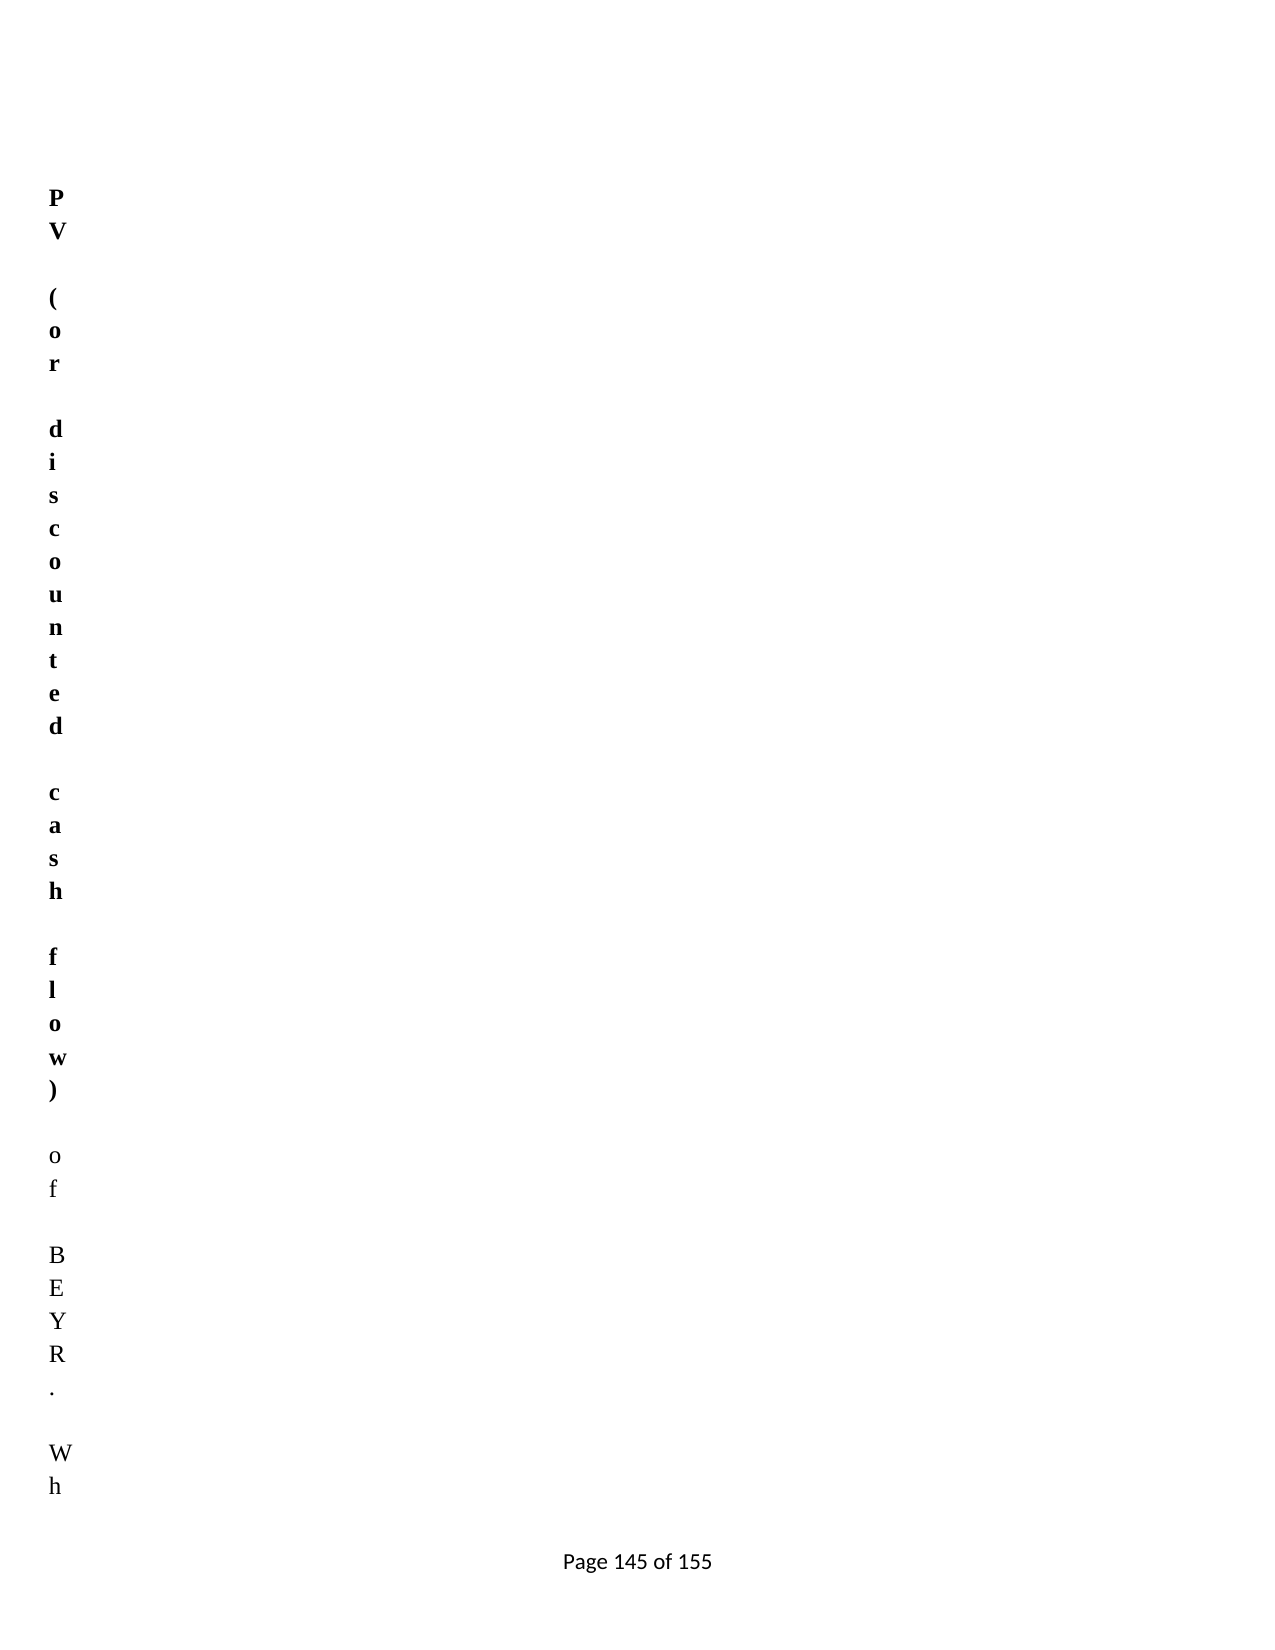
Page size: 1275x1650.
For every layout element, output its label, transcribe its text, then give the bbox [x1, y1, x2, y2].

table_cell [1066, 150, 1275, 1499]
table_cell PV (or discounted cash flow) of BEYR. Wh [38, 150, 294, 1499]
table_cell [551, 150, 808, 1499]
table_cell [809, 150, 1066, 1499]
table_cell [295, 150, 551, 1499]
